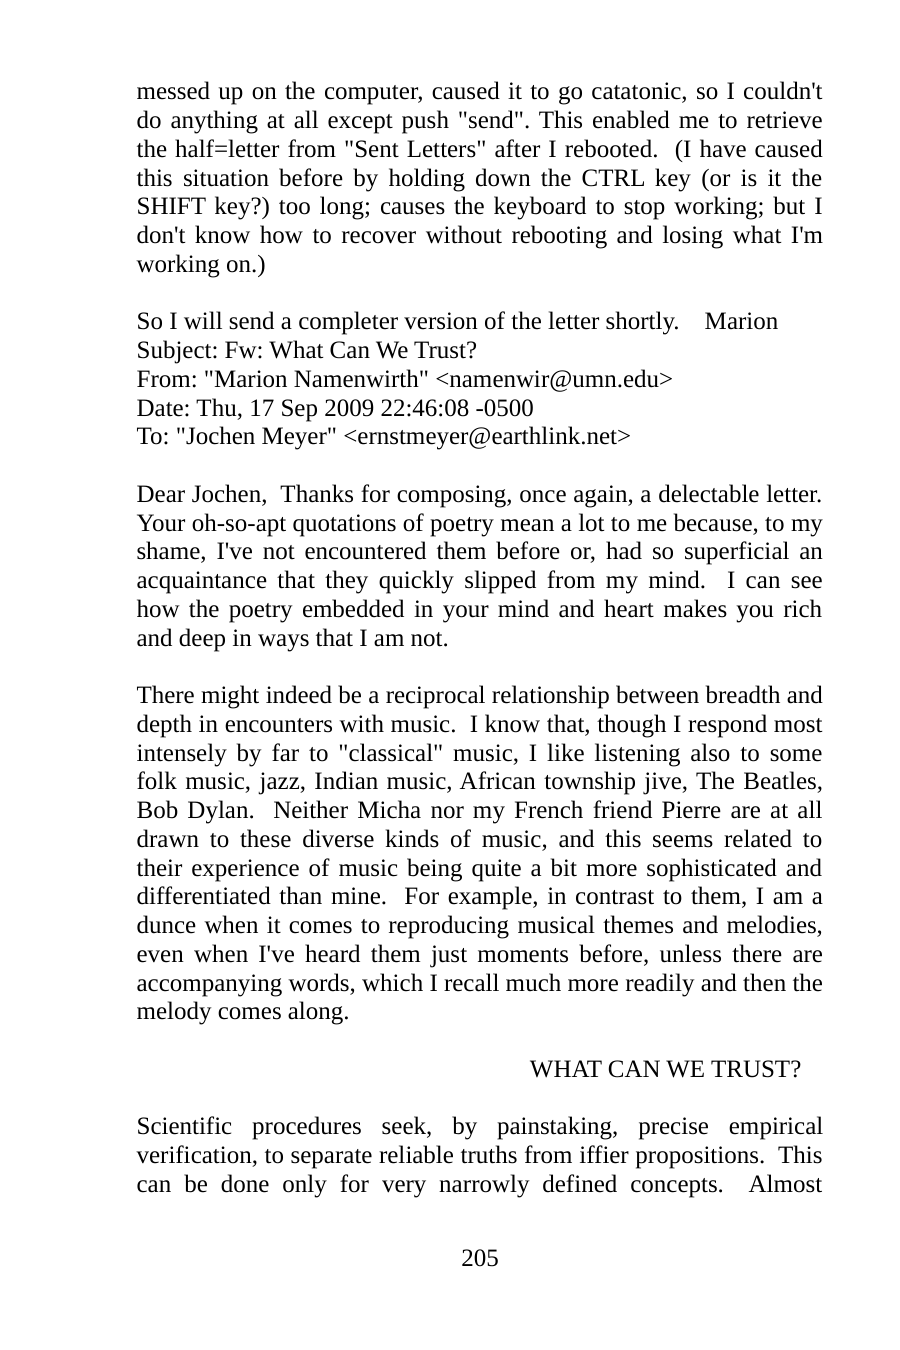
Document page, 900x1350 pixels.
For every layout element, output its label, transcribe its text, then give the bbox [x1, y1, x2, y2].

text Subject: Fw: What Can We Trust? [136, 335, 823, 364]
text There might indeed be a reciprocal relationship between breadth and depth in encounters with music. I know that, though I respond most intensely by far to "classical" music, I like listening also to some folk music, jazz, Indian music, African township jive, The Beatles, Bob Dylan. Neither Micha nor my French friend Pierre are at all drawn to these diverse kinds of music, and this seems related to their experience of music being quite a bit more sophisticated and differentiated than mine. For example, in contrast to them, I am a dunce when it comes to reproducing musical themes and melodies, even when I've heard them just moments before, unless there are accompanying words, which I recall much more readily and then the melody comes along. [136, 680, 823, 1025]
text To: "Jochen Meyer" <ernstmeyer@earthlink.net> [136, 421, 823, 450]
text WHAT CAN WE TRUST? [136, 1054, 823, 1083]
text So I will send a completer version of the letter shortly. Marion [136, 306, 823, 335]
text messed up on the computer, caused it to go catatonic, so I couldn't do anything at all except push "send". This enabled me to retrieve the half=letter from "Sent Letters" after I rebooted. (I have caused this situation before by holding down the CTRL key (or is it the SHIFT key?) too long; causes the keyboard to stop working; but I don't know how to recover without rebooting and losing what I'm working on.) [136, 76, 823, 278]
text From: "Marion Namenwirth" <namenwir@umn.edu> [136, 364, 823, 393]
text Dear Jochen, Thanks for composing, once again, a delectable letter. Your oh-so-apt quotations of poetry mean a lot to me because, to my shame, I've not encountered them before or, had so superficial an acquaintance that they quickly slipped from my mind. I can see how the poetry embedded in your mind and heart makes you rich and deep in ways that I am not. [136, 479, 823, 651]
text Scientific procedures seek, by painstaking, precise empirical verification, to separate reliable truths from iffier propositions. This can be done only for very narrowly defined concepts. Almost [136, 1111, 823, 1198]
text Date: Thu, 17 Sep 2009 22:46:08 -0500 [136, 393, 823, 421]
